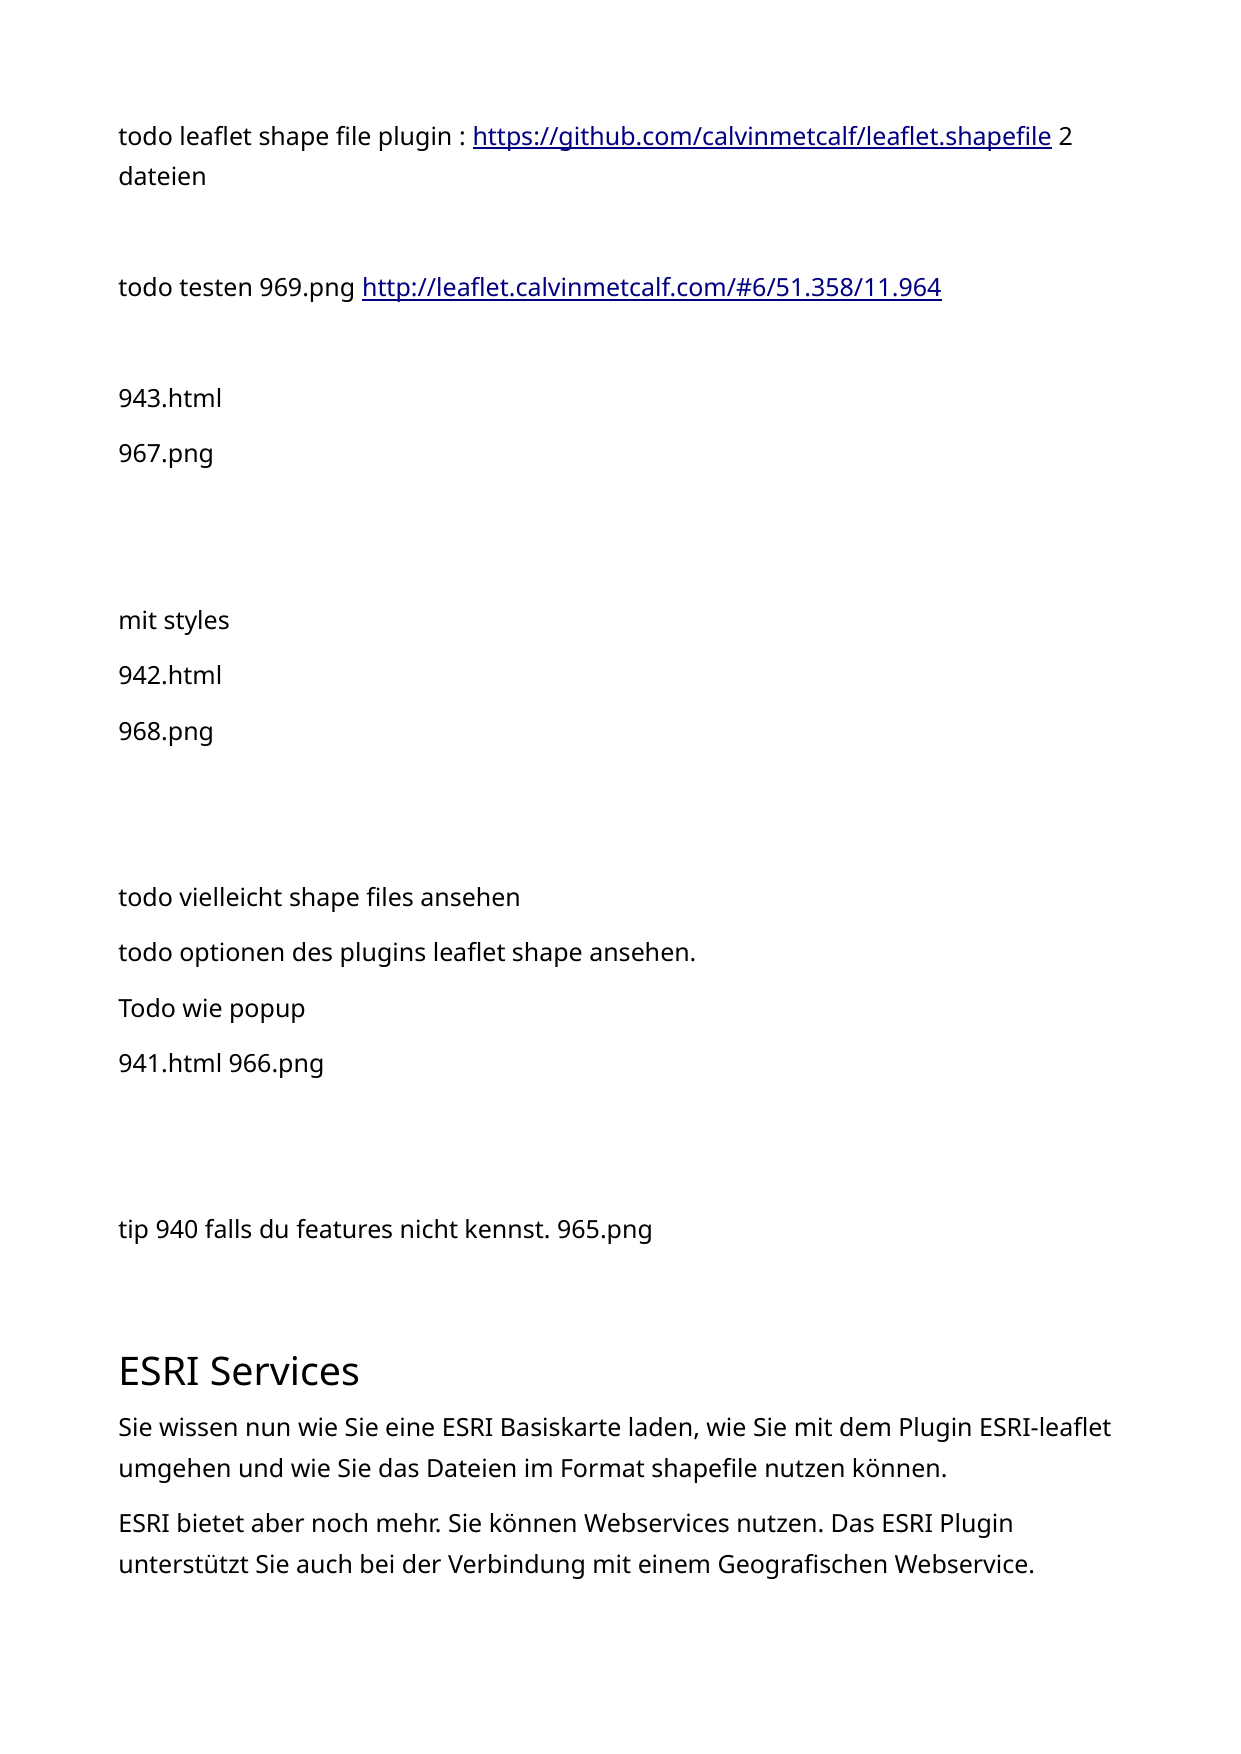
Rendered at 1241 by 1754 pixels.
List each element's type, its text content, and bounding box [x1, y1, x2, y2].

text 943.html [118, 381, 1122, 415]
text ESRI bietet aber noch mehr. Sie können Webservices nutzen. Das ESRI Plugin unterstützt Sie auch bei der Verbindung mit einem Geografischen Webservice. [118, 1506, 1122, 1581]
text todo leaflet shape file plugin : https://github.com/calvinmetcalf/leaflet.shapefile 2 dateien [118, 118, 1122, 193]
text 968.png [118, 713, 1122, 747]
text 967.png [118, 436, 1122, 470]
text todo vielleicht shape files ansehen [118, 879, 1122, 913]
text todo optionen des plugins leaflet shape ansehen. [118, 935, 1122, 969]
text Sie wissen nun wie Sie eine ESRI Basiskarte laden, wie Sie mit dem Plugin ESRI-leaflet umgehen und wie Sie das Dateien im Format shapefile nutzen können. [118, 1410, 1122, 1484]
text 941.html 966.png [118, 1046, 1122, 1080]
subtitle ESRI Services [118, 1343, 1122, 1397]
text Todo wie popup [118, 990, 1122, 1024]
text mit styles [118, 602, 1122, 636]
text 942.html [118, 658, 1122, 692]
text tip 940 falls du features nicht kennst. 965.png [118, 1212, 1122, 1246]
text todo testen 969.png http://leaflet.calvinmetcalf.com/#6/51.358/11.964 [118, 270, 1122, 304]
